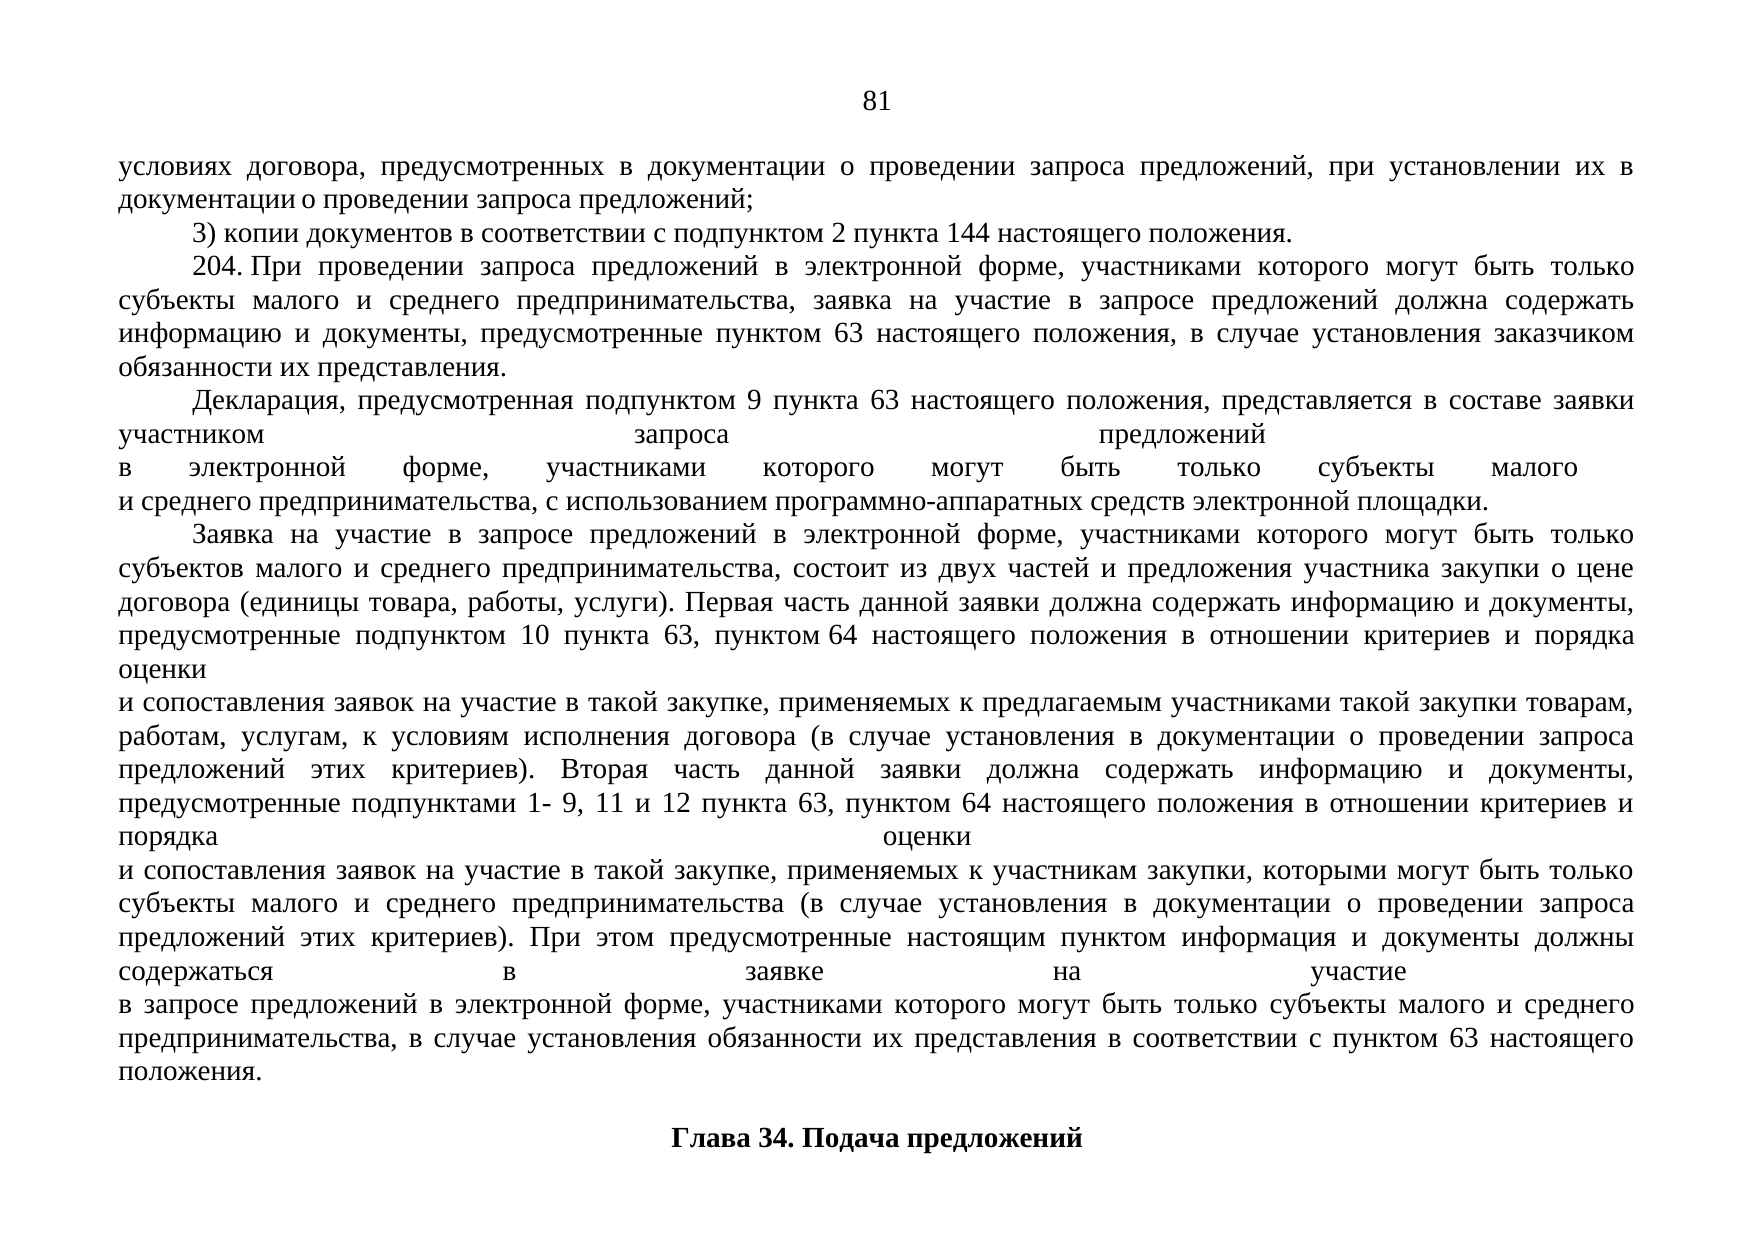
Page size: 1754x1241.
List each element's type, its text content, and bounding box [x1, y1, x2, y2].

text 204. При проведении запроса предложений в электронной форме, участниками которого могут быть только субъекты малого и среднего предпринимательства, заявка на участие в запросе предложений должна содержать информацию и документы, предусмотренные пунктом 63 настоящего положения, в случае установления заказчиком обязанности их представления. [118, 248, 1636, 382]
text условиях договора, предусмотренных в документации о проведении запроса предложений, при установлении их в документации о проведении запроса предложений; [118, 148, 1636, 215]
text Декларация, предусмотренная подпунктом 9 пункта 63 настоящего положения, представляется в составе заявки участником запроса предложений в электронной форме, участниками которого могут быть только субъекты малого и среднего предпринимательства, с использованием программно-аппаратных средств электронной площадки. [118, 382, 1636, 517]
text 3) копии документов в соответствии с подпунктом 2 пункта 144 настоящего положения. [118, 215, 1636, 248]
text Заявка на участие в запросе предложений в электронной форме, участниками которого могут быть только субъектов малого и среднего предпринимательства, состоит из двух частей и предложения участника закупки о цене договора (единицы товара, работы, услуги). Первая часть данной заявки должна содержать информацию и документы, предусмотренные подпунктом 10 пункта 63, пунктом 64 настоящего положения в отношении критериев и порядка оценки и сопоставления заявок на участие в такой закупке, применяемых к предлагаемым участниками такой закупки товарам, работам, услугам, к условиям исполнения договора (в случае установления в документации о проведении запроса предложений этих критериев). Вторая часть данной заявки должна содержать информацию и документы, предусмотренные подпунктами 1- 9, 11 и 12 пункта 63, пунктом 64 настоящего положения в отношении критериев и порядка оценки и сопоставления заявок на участие в такой закупке, применяемых к участникам закупки, которыми могут быть только субъекты малого и среднего предпринимательства (в случае установления в документации о проведении запроса предложений этих критериев). При этом предусмотренные настоящим пунктом информация и документы должны содержаться в заявке на участие в запросе предложений в электронной форме, участниками которого могут быть только субъекты малого и среднего предпринимательства, в случае установления обязанности их представления в соответствии с пунктом 63 настоящего положения. [118, 517, 1636, 1087]
text Глава 34. Подача предложений [118, 1120, 1636, 1154]
